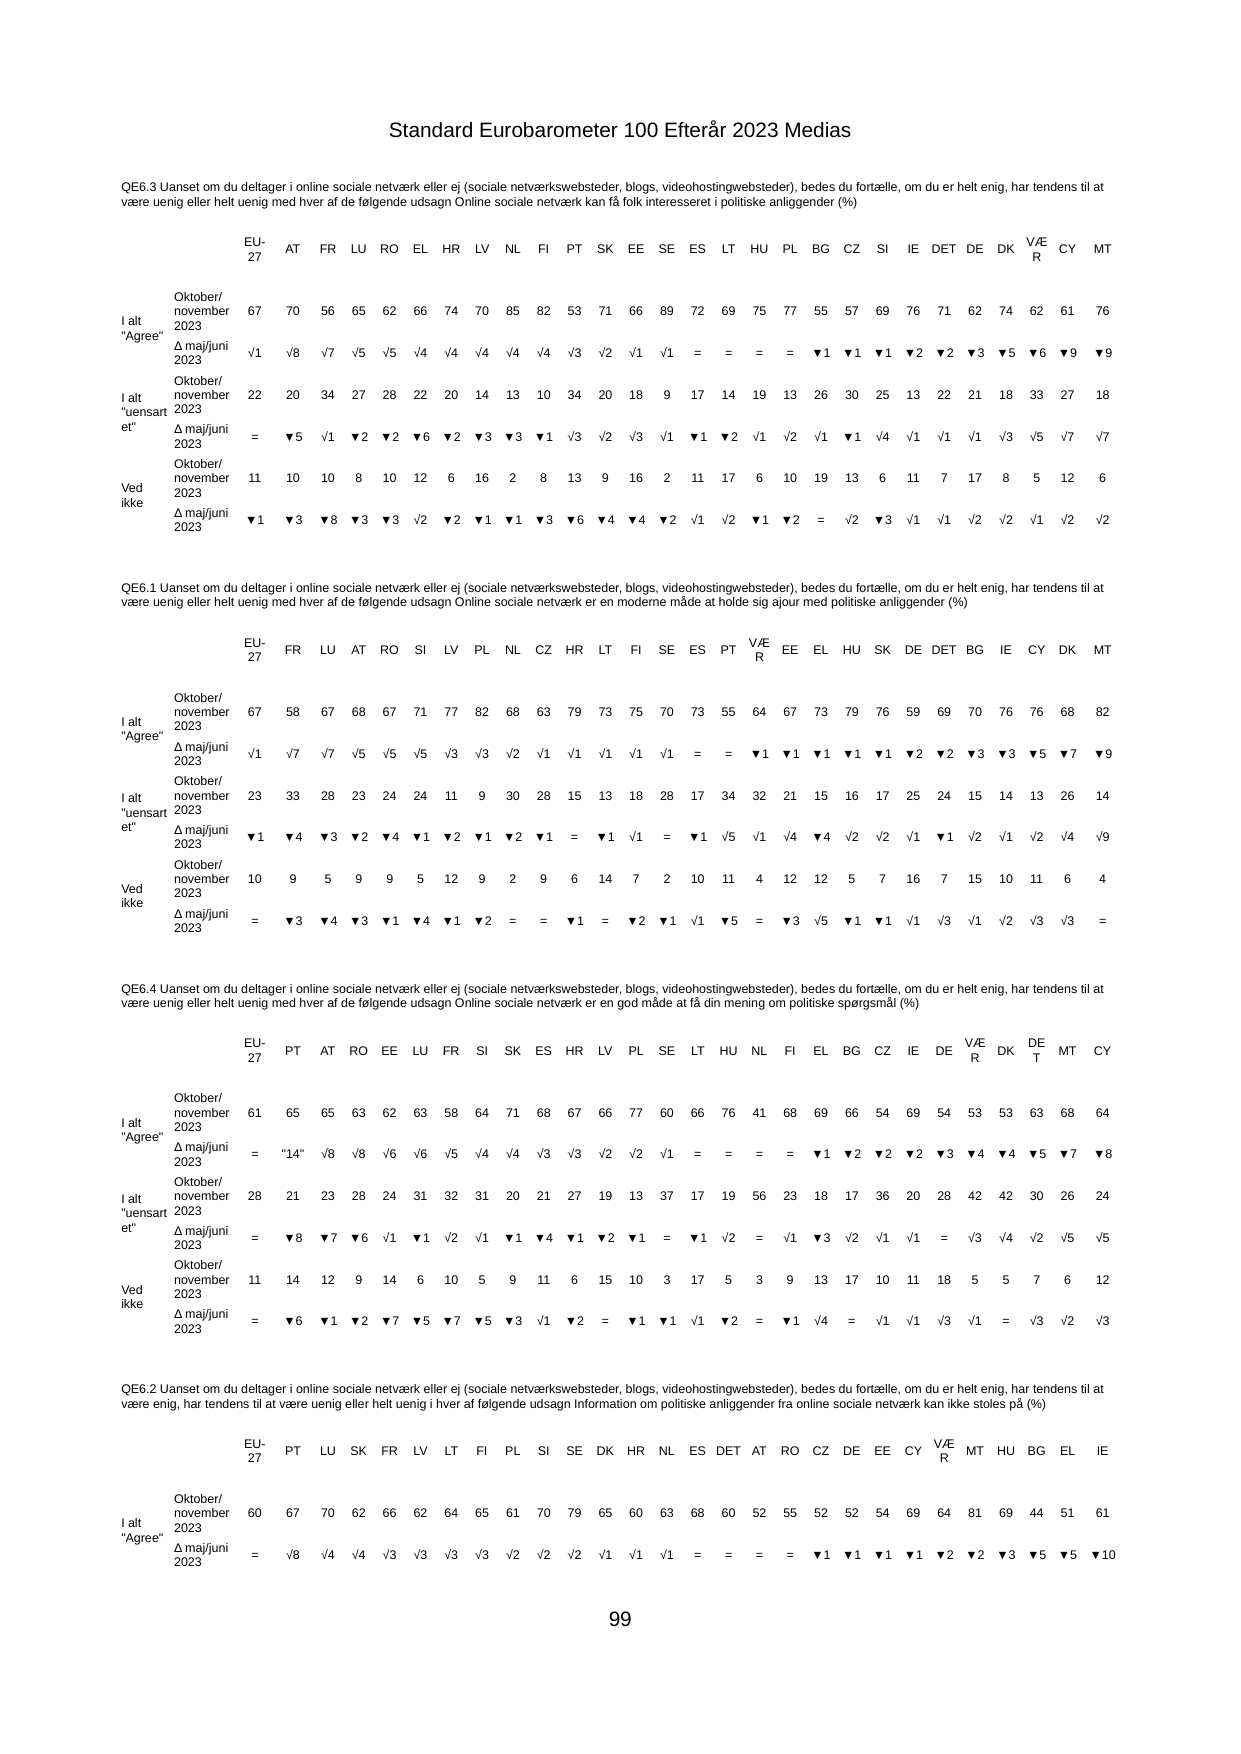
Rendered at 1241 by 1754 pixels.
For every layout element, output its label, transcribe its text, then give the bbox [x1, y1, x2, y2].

table_cell √1 [898, 503, 928, 537]
table_cell [118, 1068, 171, 1088]
table_cell NL [497, 232, 528, 266]
table_cell Δ maj/juni 2023 [171, 1538, 236, 1572]
table_cell 76 [713, 1088, 744, 1137]
table_cell [898, 1414, 928, 1434]
table_cell FI [528, 232, 559, 266]
table_cell [436, 212, 466, 232]
table_cell ▼3 [343, 903, 374, 938]
table_cell [1083, 266, 1122, 287]
table_cell [171, 1359, 236, 1379]
table_cell √2 [590, 1137, 621, 1171]
table_cell √3 [959, 1220, 990, 1255]
table_cell √2 [1021, 820, 1052, 854]
table_cell [497, 667, 528, 687]
table_cell 32 [436, 1171, 466, 1220]
table_cell [867, 537, 898, 557]
table_cell [171, 1339, 236, 1359]
table_cell √4 [405, 336, 436, 370]
table_cell [682, 1068, 713, 1088]
table_cell ▼2 [959, 1538, 990, 1572]
table_cell 3 [651, 1255, 682, 1304]
table_cell √2 [528, 1538, 559, 1572]
table_cell 30 [1021, 1171, 1052, 1220]
table_cell 52 [744, 1489, 774, 1537]
table_cell 11 [713, 854, 744, 903]
table_cell 61 [236, 1088, 273, 1137]
table_cell [1083, 958, 1122, 978]
table_cell [775, 667, 805, 687]
table_cell √1 [621, 336, 651, 370]
table_cell [713, 938, 744, 958]
table_cell = [236, 1137, 273, 1171]
table_cell [713, 1339, 744, 1359]
table_cell √3 [466, 1538, 497, 1572]
table_cell [898, 958, 928, 978]
table_cell [313, 266, 343, 287]
table_cell I alt "Agree" [118, 1489, 171, 1572]
table_cell ▼10 [1083, 1538, 1122, 1572]
table_cell [1021, 1468, 1052, 1488]
table_cell [1052, 938, 1083, 958]
table_cell ▼1 [405, 1220, 436, 1255]
table_cell ▼4 [405, 903, 436, 938]
table_cell [805, 1013, 836, 1033]
table_cell 6 [867, 454, 898, 503]
table_cell [959, 212, 990, 232]
table_cell [436, 1013, 466, 1033]
table_cell 16 [466, 454, 497, 503]
table_cell 77 [436, 687, 466, 736]
table_cell 66 [374, 1489, 405, 1537]
table_cell 61 [497, 1489, 528, 1537]
table_cell [1083, 938, 1122, 958]
table_cell LU [343, 232, 374, 266]
table_cell 67 [775, 687, 805, 736]
table_cell [528, 938, 559, 958]
table_cell [805, 1359, 836, 1379]
table_cell [273, 537, 312, 557]
table_cell Ved ikke [118, 854, 171, 938]
table_cell [497, 1359, 528, 1379]
table_cell √2 [867, 820, 898, 854]
table_cell SK [867, 633, 898, 667]
table_cell [929, 1359, 959, 1379]
table_cell √4 [867, 419, 898, 454]
table_cell 71 [929, 287, 959, 336]
table_cell [436, 1068, 466, 1088]
table_cell [343, 1414, 374, 1434]
table_cell 52 [836, 1489, 867, 1537]
table_cell [1021, 1013, 1052, 1033]
table_cell [898, 612, 928, 632]
table_cell 82 [466, 687, 497, 736]
table_cell √7 [313, 736, 343, 771]
table_cell √1 [682, 503, 713, 537]
table_cell 28 [374, 370, 405, 419]
table_cell ▼6 [343, 1220, 374, 1255]
table_cell [559, 1339, 590, 1359]
table_cell 82 [528, 287, 559, 336]
table_cell [171, 266, 236, 287]
table_cell 61 [1052, 287, 1083, 336]
table_cell 44 [1021, 1489, 1052, 1537]
table_cell 63 [651, 1489, 682, 1537]
table_cell CY [1021, 633, 1052, 667]
table_cell [343, 1359, 374, 1379]
table_cell 62 [1021, 287, 1052, 336]
table_cell VÆR [929, 1434, 959, 1468]
table_cell ▼5 [713, 903, 744, 938]
table_cell = [236, 903, 273, 938]
table_cell 12 [805, 854, 836, 903]
table_cell EU-27 [236, 1434, 273, 1468]
table_cell ▼1 [836, 419, 867, 454]
table_cell √1 [898, 1220, 928, 1255]
table_cell [867, 1013, 898, 1033]
table_cell 12 [436, 854, 466, 903]
table_cell 28 [528, 771, 559, 820]
table_cell [273, 1468, 312, 1488]
table_cell 10 [374, 454, 405, 503]
table_cell ▼2 [898, 736, 928, 771]
table_cell [1083, 1339, 1122, 1359]
table_cell 60 [713, 1489, 744, 1537]
table_cell 65 [590, 1489, 621, 1537]
table_cell √4 [1052, 820, 1083, 854]
table_cell MT [1083, 232, 1122, 266]
table_cell [836, 1339, 867, 1359]
table_cell I alt "uensartet" [118, 370, 171, 454]
table_cell [1021, 266, 1052, 287]
table_cell Oktober/november 2023 [171, 287, 236, 336]
table_cell [959, 938, 990, 958]
table_cell 23 [343, 771, 374, 820]
table_cell [236, 212, 273, 232]
table_cell √1 [651, 736, 682, 771]
table_cell √2 [590, 419, 621, 454]
table_cell [898, 938, 928, 958]
table_cell DK [590, 1434, 621, 1468]
table_cell CZ [836, 232, 867, 266]
table_cell ▼1 [836, 1538, 867, 1572]
table_cell [959, 558, 990, 578]
table_cell 23 [236, 771, 273, 820]
table_cell ▼2 [836, 1137, 867, 1171]
table_cell [313, 1468, 343, 1488]
table_cell Oktober/november 2023 [171, 687, 236, 736]
table_cell [528, 667, 559, 687]
table_cell ▼1 [590, 820, 621, 854]
table_cell Δ maj/juni 2023 [171, 336, 236, 370]
table_cell [744, 1013, 774, 1033]
table_cell ▼1 [651, 903, 682, 938]
table_cell [273, 612, 312, 632]
table_cell ▼1 [867, 336, 898, 370]
table_cell [959, 612, 990, 632]
table_cell [836, 212, 867, 232]
table_cell 19 [590, 1171, 621, 1220]
table_cell [374, 958, 405, 978]
table_cell Oktober/november 2023 [171, 1255, 236, 1304]
table_cell ▼4 [959, 1137, 990, 1171]
table_cell √2 [713, 503, 744, 537]
table_cell [497, 558, 528, 578]
table_cell HU [836, 633, 867, 667]
table_cell [590, 558, 621, 578]
table_cell [867, 612, 898, 632]
table_cell 13 [590, 771, 621, 820]
table_cell √4 [436, 336, 466, 370]
table_cell Δ maj/juni 2023 [171, 820, 236, 854]
table_cell [590, 667, 621, 687]
table_cell ▼8 [313, 503, 343, 537]
table_cell = [682, 736, 713, 771]
table_cell 61 [1083, 1489, 1122, 1537]
table_cell 7 [867, 854, 898, 903]
table_cell Oktober/november 2023 [171, 1088, 236, 1137]
table_cell SI [405, 633, 436, 667]
table_cell [171, 1414, 236, 1434]
table_cell 34 [559, 370, 590, 419]
table_cell [171, 633, 236, 667]
table_cell [898, 212, 928, 232]
table_cell 19 [744, 370, 774, 419]
table_cell √1 [959, 1304, 990, 1338]
table_cell 4 [1083, 854, 1122, 903]
table_cell 65 [313, 1088, 343, 1137]
table_cell ▼4 [273, 820, 312, 854]
table_cell √7 [1083, 419, 1122, 454]
table_cell [171, 1068, 236, 1088]
table_cell 85 [497, 287, 528, 336]
table_cell √1 [990, 820, 1021, 854]
table_cell 11 [236, 1255, 273, 1304]
table_cell [929, 612, 959, 632]
table_cell Ved ikke [118, 454, 171, 537]
table_cell DE [836, 1434, 867, 1468]
table_cell = [744, 1304, 774, 1338]
table_cell [867, 266, 898, 287]
table_cell 64 [929, 1489, 959, 1537]
table_cell "14" [273, 1137, 312, 1171]
table_cell √1 [236, 736, 273, 771]
table_cell [497, 266, 528, 287]
table_cell 27 [343, 370, 374, 419]
table_cell ▼1 [775, 736, 805, 771]
table_cell [775, 1013, 805, 1033]
table_cell [621, 612, 651, 632]
table_cell 25 [867, 370, 898, 419]
table_cell RO [374, 232, 405, 266]
table_cell ▼5 [1021, 1538, 1052, 1572]
table_cell = [775, 1137, 805, 1171]
table_cell = [236, 419, 273, 454]
table_cell [744, 212, 774, 232]
table_cell 53 [990, 1088, 1021, 1137]
table_cell [343, 1013, 374, 1033]
table_cell ▼9 [1083, 736, 1122, 771]
table_cell 16 [621, 454, 651, 503]
table_cell 89 [651, 287, 682, 336]
table_cell √3 [528, 1137, 559, 1171]
table_cell ▼4 [590, 503, 621, 537]
table_cell [836, 1414, 867, 1434]
table_cell [374, 1339, 405, 1359]
table_cell √1 [651, 336, 682, 370]
table_cell [236, 266, 273, 287]
table_cell [836, 1359, 867, 1379]
table_cell PT [273, 1033, 312, 1068]
table_cell √4 [343, 1538, 374, 1572]
table_cell √1 [929, 503, 959, 537]
table_cell = [744, 1538, 774, 1572]
table_cell 2 [497, 454, 528, 503]
table_cell PT [713, 633, 744, 667]
table_cell SI [867, 232, 898, 266]
table_cell √1 [898, 419, 928, 454]
table_cell ES [682, 633, 713, 667]
table_cell [713, 1359, 744, 1379]
table_cell ▼2 [343, 419, 374, 454]
table_cell √2 [1052, 1304, 1083, 1338]
table_cell 6 [1052, 1255, 1083, 1304]
table_cell [436, 938, 466, 958]
table_cell [313, 1013, 343, 1033]
table_cell √5 [374, 736, 405, 771]
table_cell 10 [775, 454, 805, 503]
table_cell 69 [929, 687, 959, 736]
table_cell [682, 667, 713, 687]
table_cell [867, 1414, 898, 1434]
table_cell [651, 1068, 682, 1088]
table_cell [1052, 1068, 1083, 1088]
table_cell [118, 1339, 171, 1359]
table_cell FR [436, 1033, 466, 1068]
table_cell [590, 1468, 621, 1488]
table_cell [990, 1068, 1021, 1088]
table_cell I alt "uensartet" [118, 771, 171, 854]
table_cell MT [1083, 633, 1122, 667]
table_cell ▼1 [621, 1304, 651, 1338]
table_cell ▼3 [775, 903, 805, 938]
table_cell FI [466, 1434, 497, 1468]
table_cell [744, 266, 774, 287]
table_cell 5 [836, 854, 867, 903]
table_cell [867, 938, 898, 958]
table_cell [118, 1468, 171, 1488]
table_cell CY [1083, 1033, 1122, 1068]
table_cell √1 [744, 419, 774, 454]
table_cell [867, 667, 898, 687]
table_cell 63 [343, 1088, 374, 1137]
table_cell 67 [236, 287, 273, 336]
table_cell [559, 537, 590, 557]
table_cell [466, 1359, 497, 1379]
table_cell [1083, 212, 1122, 232]
table_cell [836, 266, 867, 287]
table_cell 64 [436, 1489, 466, 1537]
table_cell 5 [713, 1255, 744, 1304]
table_cell = [236, 1304, 273, 1338]
table_cell 72 [682, 287, 713, 336]
table_cell [436, 667, 466, 687]
table_cell ▼1 [682, 419, 713, 454]
table_cell ▼1 [682, 820, 713, 854]
table_cell √8 [343, 1137, 374, 1171]
table_cell 24 [374, 1171, 405, 1220]
table_cell DK [990, 1033, 1021, 1068]
table_cell 66 [590, 1088, 621, 1137]
table_cell = [775, 336, 805, 370]
table_cell 70 [273, 287, 312, 336]
table_cell FR [313, 232, 343, 266]
table_cell [621, 266, 651, 287]
table_cell [990, 1339, 1021, 1359]
table_cell 69 [990, 1489, 1021, 1537]
table_cell = [682, 336, 713, 370]
table_cell = [682, 1137, 713, 1171]
table_cell [343, 558, 374, 578]
table_cell [867, 1359, 898, 1379]
table_cell LV [405, 1434, 436, 1468]
table_cell 33 [1021, 370, 1052, 419]
table_cell ▼2 [929, 336, 959, 370]
table_cell [929, 1013, 959, 1033]
table_cell [713, 1013, 744, 1033]
table_cell √1 [929, 419, 959, 454]
table_cell √3 [1021, 1304, 1052, 1338]
table_cell [1083, 537, 1122, 557]
table_cell ▼3 [959, 336, 990, 370]
table_cell AT [343, 633, 374, 667]
table_cell √2 [775, 419, 805, 454]
table_cell [236, 612, 273, 632]
table_cell √2 [436, 1220, 466, 1255]
table_cell ▼7 [313, 1220, 343, 1255]
table_cell EL [805, 1033, 836, 1068]
table_cell √1 [682, 903, 713, 938]
table_cell 77 [775, 287, 805, 336]
table_cell [528, 958, 559, 978]
table_cell 15 [559, 771, 590, 820]
table_cell EU-27 [236, 633, 273, 667]
table_cell ▼5 [466, 1304, 497, 1338]
table_cell 71 [590, 287, 621, 336]
table_cell [528, 1339, 559, 1359]
table_cell [559, 1013, 590, 1033]
table_cell √5 [343, 736, 374, 771]
table_cell [590, 958, 621, 978]
table_cell [744, 537, 774, 557]
table_cell = [744, 1220, 774, 1255]
table_cell 13 [559, 454, 590, 503]
table_cell [436, 1339, 466, 1359]
table_cell √8 [313, 1137, 343, 1171]
table_cell 58 [436, 1088, 466, 1137]
table_cell ▼1 [805, 336, 836, 370]
table_cell SK [590, 232, 621, 266]
table_cell √2 [621, 1137, 651, 1171]
table_cell 13 [805, 1255, 836, 1304]
table_cell ▼5 [1021, 1137, 1052, 1171]
table_cell 68 [1052, 1088, 1083, 1137]
table_cell [1083, 1468, 1122, 1488]
table_cell 56 [744, 1171, 774, 1220]
table_cell [374, 558, 405, 578]
table_cell [775, 1359, 805, 1379]
table_cell ▼5 [273, 419, 312, 454]
table_cell [273, 1359, 312, 1379]
table_cell √3 [990, 419, 1021, 454]
table_cell Δ maj/juni 2023 [171, 1137, 236, 1171]
table_cell [528, 1013, 559, 1033]
table_cell [405, 1339, 436, 1359]
table_cell √1 [621, 736, 651, 771]
table_cell 24 [929, 771, 959, 820]
table_cell [559, 958, 590, 978]
table_cell 9 [590, 454, 621, 503]
table_cell [528, 537, 559, 557]
table_cell 30 [497, 771, 528, 820]
table_cell [436, 1359, 466, 1379]
table_cell [651, 1339, 682, 1359]
table_cell [621, 558, 651, 578]
table_cell PL [497, 1434, 528, 1468]
table_cell 54 [867, 1489, 898, 1537]
table_cell [929, 537, 959, 557]
table_cell ▼2 [374, 419, 405, 454]
table_cell [651, 558, 682, 578]
table_cell ▼3 [867, 503, 898, 537]
table_cell 59 [898, 687, 928, 736]
table_cell [405, 537, 436, 557]
table_cell [236, 537, 273, 557]
table_cell [867, 1339, 898, 1359]
table_cell [621, 1068, 651, 1088]
table_cell [528, 266, 559, 287]
table_cell [528, 1414, 559, 1434]
table_cell [990, 938, 1021, 958]
table_cell √5 [805, 903, 836, 938]
table_cell [236, 958, 273, 978]
table_cell √3 [621, 419, 651, 454]
table_cell [836, 1068, 867, 1088]
table_cell 64 [1083, 1088, 1122, 1137]
table_cell √2 [1052, 503, 1083, 537]
table_cell ▼1 [374, 903, 405, 938]
table_cell ▼3 [959, 736, 990, 771]
table_cell √3 [1052, 903, 1083, 938]
table_cell [1052, 1013, 1083, 1033]
table_cell [559, 212, 590, 232]
table_cell [682, 212, 713, 232]
table_cell LT [436, 1434, 466, 1468]
table_cell [171, 612, 236, 632]
table_cell ▼2 [775, 503, 805, 537]
table_cell √4 [497, 1137, 528, 1171]
table_cell [959, 1414, 990, 1434]
table_cell 6 [1083, 454, 1122, 503]
table_cell √3 [436, 1538, 466, 1572]
table_cell 17 [682, 1255, 713, 1304]
table_cell Δ maj/juni 2023 [171, 503, 236, 537]
table_cell ▼1 [559, 903, 590, 938]
table_cell [343, 212, 374, 232]
table_cell CY [898, 1434, 928, 1468]
table_cell [990, 1359, 1021, 1379]
table_cell [682, 938, 713, 958]
table_cell [273, 266, 312, 287]
table_cell 64 [466, 1088, 497, 1137]
table_cell [559, 1068, 590, 1088]
table_cell [775, 938, 805, 958]
table_cell [313, 1414, 343, 1434]
table_cell FI [775, 1033, 805, 1068]
table_cell 21 [775, 771, 805, 820]
table_cell [118, 958, 171, 978]
table_cell [313, 938, 343, 958]
table_cell ▼5 [1052, 1538, 1083, 1572]
table_cell 64 [744, 687, 774, 736]
table_cell [713, 558, 744, 578]
table_cell 69 [898, 1489, 928, 1537]
table_cell ▼1 [898, 1538, 928, 1572]
table_cell 20 [898, 1171, 928, 1220]
table_cell [990, 266, 1021, 287]
table_cell [405, 1068, 436, 1088]
table_cell 10 [682, 854, 713, 903]
table_cell 18 [1083, 370, 1122, 419]
table_cell [990, 667, 1021, 687]
table_cell [1052, 212, 1083, 232]
table_cell √4 [313, 1538, 343, 1572]
table_cell 68 [497, 687, 528, 736]
table_cell DE [929, 1033, 959, 1068]
table_cell 55 [775, 1489, 805, 1537]
table_cell RO [374, 633, 405, 667]
table_cell [405, 1013, 436, 1033]
table_cell ▼2 [867, 1137, 898, 1171]
table_cell ▼2 [621, 903, 651, 938]
table_cell [273, 1068, 312, 1088]
table_cell 2 [651, 454, 682, 503]
table_cell 18 [805, 1171, 836, 1220]
table_cell [436, 958, 466, 978]
table_cell 67 [236, 687, 273, 736]
table_cell IE [1083, 1434, 1122, 1468]
table_cell [929, 212, 959, 232]
table_cell [1021, 558, 1052, 578]
table_cell [959, 667, 990, 687]
table_cell √1 [959, 903, 990, 938]
table_cell [466, 612, 497, 632]
table_cell [898, 1068, 928, 1088]
table_cell ▼5 [1021, 736, 1052, 771]
table_cell √1 [898, 903, 928, 938]
table_cell 11 [898, 454, 928, 503]
table_cell ▼4 [374, 820, 405, 854]
table_cell ▼2 [343, 820, 374, 854]
table_cell [1083, 558, 1122, 578]
table_cell [744, 1359, 774, 1379]
table_cell = [590, 903, 621, 938]
table_cell ▼1 [929, 820, 959, 854]
table_cell [118, 938, 171, 958]
table_cell [805, 612, 836, 632]
table_cell [929, 266, 959, 287]
table_cell √1 [867, 1220, 898, 1255]
table_cell √2 [1083, 503, 1122, 537]
table_cell [898, 266, 928, 287]
table_cell 62 [959, 287, 990, 336]
table_cell 22 [236, 370, 273, 419]
table_cell [621, 667, 651, 687]
table_cell ▼2 [713, 419, 744, 454]
table_cell DK [990, 232, 1021, 266]
table_cell [1021, 612, 1052, 632]
table_cell [713, 266, 744, 287]
table_cell [651, 1414, 682, 1434]
table_cell [805, 266, 836, 287]
table_cell [497, 1013, 528, 1033]
table_cell 33 [273, 771, 312, 820]
table_cell [713, 612, 744, 632]
table_cell 15 [959, 771, 990, 820]
table_cell [682, 1414, 713, 1434]
table_cell [959, 1013, 990, 1033]
table_cell VÆR [959, 1033, 990, 1068]
table_cell √2 [1021, 1220, 1052, 1255]
table_cell [651, 612, 682, 632]
table_cell [929, 1414, 959, 1434]
table_cell CZ [805, 1434, 836, 1468]
table_cell 76 [867, 687, 898, 736]
table_cell [273, 958, 312, 978]
table_cell 23 [313, 1171, 343, 1220]
table_cell √7 [313, 336, 343, 370]
table_cell ▼6 [1021, 336, 1052, 370]
table_cell [775, 558, 805, 578]
table_cell ▼3 [805, 1220, 836, 1255]
table_cell √1 [867, 1304, 898, 1338]
table_cell [621, 938, 651, 958]
table_cell 17 [682, 370, 713, 419]
table_cell ▼2 [466, 903, 497, 938]
table_cell [1052, 1414, 1083, 1434]
table_cell 20 [436, 370, 466, 419]
table_cell DET [713, 1434, 744, 1468]
table_cell ▼1 [805, 736, 836, 771]
table_cell [836, 1468, 867, 1488]
table_cell [1083, 667, 1122, 687]
table_cell √4 [466, 336, 497, 370]
table_cell 70 [651, 687, 682, 736]
table_cell [405, 1468, 436, 1488]
table_cell [836, 612, 867, 632]
table_cell ▼2 [436, 419, 466, 454]
table_cell MT [959, 1434, 990, 1468]
table_cell [1052, 958, 1083, 978]
table_cell [959, 1068, 990, 1088]
table_cell [273, 558, 312, 578]
table_cell [405, 266, 436, 287]
table_cell I alt "uensartet" [118, 1171, 171, 1255]
table_cell [528, 612, 559, 632]
table_cell IE [898, 232, 928, 266]
table_cell [898, 537, 928, 557]
table_cell [497, 212, 528, 232]
table_cell [118, 558, 171, 578]
table_cell √1 [528, 736, 559, 771]
table_cell ▼2 [898, 1137, 928, 1171]
table_cell [405, 958, 436, 978]
table_cell [651, 1468, 682, 1488]
table_cell 9 [343, 854, 374, 903]
table_cell 58 [273, 687, 312, 736]
table_cell [343, 266, 374, 287]
table_cell [929, 1068, 959, 1088]
table_cell ▼1 [805, 1137, 836, 1171]
table_cell [744, 667, 774, 687]
table_cell ▼1 [775, 1304, 805, 1338]
table_cell [1021, 212, 1052, 232]
table_cell √5 [343, 336, 374, 370]
table_cell [374, 266, 405, 287]
table_cell ES [682, 1434, 713, 1468]
table_cell ▼1 [836, 336, 867, 370]
table_cell ▼1 [466, 503, 497, 537]
table_cell [559, 558, 590, 578]
table_cell √1 [374, 1220, 405, 1255]
table_cell 13 [1021, 771, 1052, 820]
table_cell = [559, 820, 590, 854]
table_cell [559, 1359, 590, 1379]
table_cell [682, 1468, 713, 1488]
table_cell EL [405, 232, 436, 266]
table_cell [1052, 1359, 1083, 1379]
table_cell √5 [1083, 1220, 1122, 1255]
table_cell 68 [1052, 687, 1083, 736]
table_cell 52 [805, 1489, 836, 1537]
table_cell 2 [497, 854, 528, 903]
table_cell 10 [436, 1255, 466, 1304]
table_cell DET [929, 633, 959, 667]
table_cell [374, 1013, 405, 1033]
table_cell [959, 266, 990, 287]
table_cell √9 [1083, 820, 1122, 854]
table_cell [171, 537, 236, 557]
table_cell [466, 667, 497, 687]
table_cell [343, 1339, 374, 1359]
table_cell I alt "Agree" [118, 1088, 171, 1171]
table_cell [744, 1339, 774, 1359]
table_cell [867, 558, 898, 578]
table_cell 5 [405, 854, 436, 903]
table_cell [744, 558, 774, 578]
table_cell [273, 1339, 312, 1359]
table_cell 6 [559, 1255, 590, 1304]
table_cell √3 [436, 736, 466, 771]
table_cell 5 [313, 854, 343, 903]
table_cell ▼7 [374, 1304, 405, 1338]
table_cell ▼9 [1052, 336, 1083, 370]
table_cell = [744, 903, 774, 938]
table_cell FI [621, 633, 651, 667]
table_cell √1 [1021, 503, 1052, 537]
table_cell [466, 1339, 497, 1359]
table_cell [744, 938, 774, 958]
table_cell 69 [898, 1088, 928, 1137]
table_cell Oktober/november 2023 [171, 1489, 236, 1537]
table_cell 28 [236, 1171, 273, 1220]
table_cell [313, 537, 343, 557]
table_cell HU [713, 1033, 744, 1068]
table_cell Δ maj/juni 2023 [171, 736, 236, 771]
table_cell 62 [374, 287, 405, 336]
table_cell 71 [497, 1088, 528, 1137]
table_cell [805, 938, 836, 958]
table_cell PT [559, 232, 590, 266]
table_cell [805, 1468, 836, 1488]
table_cell [713, 958, 744, 978]
table_cell 42 [990, 1171, 1021, 1220]
table_cell [528, 1068, 559, 1088]
table_cell 70 [313, 1489, 343, 1537]
table_cell VÆR [744, 633, 774, 667]
table_cell 28 [929, 1171, 959, 1220]
table_cell ▼9 [1083, 336, 1122, 370]
table_cell [1021, 1068, 1052, 1088]
table_cell SI [466, 1033, 497, 1068]
table_cell [990, 612, 1021, 632]
table_cell CY [1052, 232, 1083, 266]
table_cell ▼7 [436, 1304, 466, 1338]
table_cell [1052, 537, 1083, 557]
table_cell 31 [466, 1171, 497, 1220]
table_cell [374, 1359, 405, 1379]
table_cell = [590, 1304, 621, 1338]
table_cell EE [867, 1434, 898, 1468]
table_cell DET [929, 232, 959, 266]
table_cell ▼6 [559, 503, 590, 537]
table_cell √2 [836, 820, 867, 854]
table_cell ▼3 [466, 419, 497, 454]
table_cell ▼2 [898, 336, 928, 370]
table_cell ▼2 [590, 1220, 621, 1255]
table_cell ▼2 [713, 1304, 744, 1338]
table_cell 62 [405, 1489, 436, 1537]
table_cell DE [959, 232, 990, 266]
table_cell 24 [405, 771, 436, 820]
table_cell ▼4 [313, 903, 343, 938]
table_cell I alt "Agree" [118, 687, 171, 771]
table_cell 16 [836, 771, 867, 820]
table_cell 10 [313, 454, 343, 503]
table_cell 79 [559, 687, 590, 736]
table_cell [836, 938, 867, 958]
table_cell ▼1 [236, 503, 273, 537]
table_cell 9 [528, 854, 559, 903]
table_cell HU [744, 232, 774, 266]
table_cell 67 [313, 687, 343, 736]
table_cell √5 [436, 1137, 466, 1171]
table_cell 70 [466, 287, 497, 336]
table_cell [744, 1414, 774, 1434]
table_cell √3 [1021, 903, 1052, 938]
table_cell SK [497, 1033, 528, 1068]
table_cell 68 [682, 1489, 713, 1537]
table_cell [621, 958, 651, 978]
table_cell √3 [559, 336, 590, 370]
table_cell = [713, 1538, 744, 1572]
table_cell [497, 612, 528, 632]
table_cell ▼1 [405, 820, 436, 854]
table_cell √1 [775, 1220, 805, 1255]
table_cell [929, 958, 959, 978]
table_cell 10 [236, 854, 273, 903]
table_cell EU-27 [236, 232, 273, 266]
table_cell 9 [651, 370, 682, 419]
table_cell 9 [466, 771, 497, 820]
table_cell SE [651, 633, 682, 667]
table_cell [118, 537, 171, 557]
table_cell √3 [929, 903, 959, 938]
table_cell [867, 958, 898, 978]
table_cell √5 [713, 820, 744, 854]
table_cell √1 [682, 1304, 713, 1338]
table_cell 18 [621, 771, 651, 820]
table_cell √3 [929, 1304, 959, 1338]
table_cell [929, 1339, 959, 1359]
table_cell HR [559, 1033, 590, 1068]
table_cell [590, 1013, 621, 1033]
table_cell 57 [836, 287, 867, 336]
table_cell 14 [466, 370, 497, 419]
table_cell 10 [867, 1255, 898, 1304]
table_cell 3 [744, 1255, 774, 1304]
table_cell [805, 667, 836, 687]
table_cell [1052, 266, 1083, 287]
table_cell NL [744, 1033, 774, 1068]
table_cell 8 [528, 454, 559, 503]
table_cell [990, 558, 1021, 578]
table_cell [497, 938, 528, 958]
table_cell LV [436, 633, 466, 667]
table_cell √3 [559, 419, 590, 454]
table_cell CZ [867, 1033, 898, 1068]
table_cell [497, 1468, 528, 1488]
table_cell Δ maj/juni 2023 [171, 1220, 236, 1255]
table_cell 6 [559, 854, 590, 903]
table_cell [621, 212, 651, 232]
table_cell ▼1 [836, 903, 867, 938]
table_cell 12 [313, 1255, 343, 1304]
table_cell [497, 537, 528, 557]
table_cell ES [682, 232, 713, 266]
table_cell [273, 1414, 312, 1434]
table_cell 69 [713, 287, 744, 336]
table_cell PL [775, 232, 805, 266]
table_cell √8 [273, 336, 312, 370]
table_cell HU [990, 1434, 1021, 1468]
table_cell [805, 558, 836, 578]
table_cell [405, 558, 436, 578]
table_cell √3 [559, 1137, 590, 1171]
table_cell [775, 266, 805, 287]
table_cell ▼1 [867, 903, 898, 938]
table_cell [682, 1339, 713, 1359]
table_cell 14 [990, 771, 1021, 820]
table_cell 74 [990, 287, 1021, 336]
table_cell Oktober/november 2023 [171, 454, 236, 503]
table_cell 17 [682, 1171, 713, 1220]
table_cell [651, 266, 682, 287]
table_cell [313, 212, 343, 232]
table_cell [466, 212, 497, 232]
table_cell [236, 1068, 273, 1088]
table_cell 9 [497, 1255, 528, 1304]
table_cell ▼3 [273, 903, 312, 938]
table_cell [929, 1468, 959, 1488]
table_cell √4 [528, 336, 559, 370]
table_cell [1021, 938, 1052, 958]
table_cell SE [651, 232, 682, 266]
table_cell I alt "Agree" [118, 287, 171, 370]
table_cell [775, 1339, 805, 1359]
table_cell [990, 537, 1021, 557]
table_cell 77 [621, 1088, 651, 1137]
table_cell 70 [528, 1489, 559, 1537]
table_cell ▼2 [343, 1304, 374, 1338]
table_cell √6 [405, 1137, 436, 1171]
table_cell [313, 1359, 343, 1379]
table_cell [497, 1339, 528, 1359]
table_cell [1021, 667, 1052, 687]
table_cell = [713, 736, 744, 771]
table_cell [744, 1468, 774, 1488]
table_cell [236, 1339, 273, 1359]
table_cell 55 [713, 687, 744, 736]
table_cell 56 [313, 287, 343, 336]
table_cell √5 [1021, 419, 1052, 454]
table_cell 82 [1083, 687, 1122, 736]
table_cell [651, 938, 682, 958]
table_cell √4 [497, 336, 528, 370]
table_cell 6 [1052, 854, 1083, 903]
table_cell √3 [405, 1538, 436, 1572]
table_cell [171, 958, 236, 978]
table_cell √2 [590, 336, 621, 370]
table_cell [590, 1414, 621, 1434]
table_cell SE [559, 1434, 590, 1468]
table_cell [273, 212, 312, 232]
table_cell NL [497, 633, 528, 667]
table_cell √1 [959, 419, 990, 454]
table_cell [171, 1033, 236, 1068]
table_cell 9 [343, 1255, 374, 1304]
table_cell DK [1052, 633, 1083, 667]
table_cell BG [1021, 1434, 1052, 1468]
table_cell 28 [343, 1171, 374, 1220]
table_cell 62 [374, 1088, 405, 1137]
table_cell [313, 958, 343, 978]
table_cell [682, 1013, 713, 1033]
table_cell [1083, 1359, 1122, 1379]
table_cell [1052, 612, 1083, 632]
table_cell 27 [559, 1171, 590, 1220]
table_cell [171, 1434, 236, 1468]
table_cell [990, 1414, 1021, 1434]
table_cell [118, 232, 171, 266]
table_cell ▼7 [1052, 736, 1083, 771]
table_cell [374, 612, 405, 632]
table_cell 15 [959, 854, 990, 903]
table_cell √5 [1052, 1220, 1083, 1255]
table_cell √2 [497, 1538, 528, 1572]
table_cell 17 [836, 1255, 867, 1304]
table_cell [867, 1468, 898, 1488]
table_cell √1 [651, 1137, 682, 1171]
table_cell [405, 212, 436, 232]
table_cell 11 [236, 454, 273, 503]
table_cell [713, 1068, 744, 1088]
table_cell 65 [273, 1088, 312, 1137]
table_cell ▼2 [436, 820, 466, 854]
table_cell [466, 266, 497, 287]
table_cell √2 [836, 503, 867, 537]
table_cell √5 [405, 736, 436, 771]
table_cell = [682, 1538, 713, 1572]
table_cell [682, 1359, 713, 1379]
table_cell [775, 1068, 805, 1088]
table_cell √1 [528, 1304, 559, 1338]
table_cell √7 [1052, 419, 1083, 454]
table_cell √8 [273, 1538, 312, 1572]
table_cell PL [466, 633, 497, 667]
table_cell HR [559, 633, 590, 667]
table_cell 26 [805, 370, 836, 419]
table_cell √4 [990, 1220, 1021, 1255]
table_cell 25 [898, 771, 928, 820]
table_cell [374, 667, 405, 687]
table_cell 7 [929, 854, 959, 903]
table_cell [528, 558, 559, 578]
table_cell = [528, 903, 559, 938]
table_cell Δ maj/juni 2023 [171, 903, 236, 938]
table_cell √1 [466, 1220, 497, 1255]
table_cell √3 [1083, 1304, 1122, 1338]
table_cell 7 [929, 454, 959, 503]
table_cell √3 [466, 736, 497, 771]
table_cell [775, 1414, 805, 1434]
table_cell [651, 958, 682, 978]
table_cell [374, 1068, 405, 1088]
table_cell [590, 938, 621, 958]
table_cell [436, 558, 466, 578]
table_cell EE [621, 232, 651, 266]
table_cell [682, 537, 713, 557]
table_cell 74 [436, 287, 466, 336]
table_cell [559, 612, 590, 632]
table_cell √5 [374, 336, 405, 370]
table_cell [775, 212, 805, 232]
table_cell 66 [836, 1088, 867, 1137]
table_cell 28 [651, 771, 682, 820]
table_cell [559, 1468, 590, 1488]
table_cell [990, 1013, 1021, 1033]
table_cell MT [1052, 1033, 1083, 1068]
table_cell 34 [713, 771, 744, 820]
table_cell [590, 212, 621, 232]
table_cell √4 [466, 1137, 497, 1171]
table_cell [1021, 1339, 1052, 1359]
table_cell [273, 938, 312, 958]
table_cell [405, 612, 436, 632]
table_cell 75 [621, 687, 651, 736]
table_cell [313, 612, 343, 632]
table_cell √1 [559, 736, 590, 771]
table_cell LT [590, 633, 621, 667]
table_cell 15 [805, 771, 836, 820]
table_cell 21 [959, 370, 990, 419]
table_cell [343, 1468, 374, 1488]
table_cell 24 [1083, 1171, 1122, 1220]
table_cell LU [313, 1434, 343, 1468]
table_cell 13 [836, 454, 867, 503]
table_cell LV [466, 232, 497, 266]
table_cell [118, 612, 171, 632]
table_cell ▼6 [405, 419, 436, 454]
table_cell [118, 1434, 171, 1468]
table_cell [405, 667, 436, 687]
table_cell LT [713, 232, 744, 266]
table_cell 67 [273, 1489, 312, 1537]
table_cell 20 [497, 1171, 528, 1220]
table_cell 18 [990, 370, 1021, 419]
table_cell = [929, 1220, 959, 1255]
table_cell ▼1 [497, 1220, 528, 1255]
table_cell [621, 1339, 651, 1359]
table_cell = [805, 503, 836, 537]
table_cell ▼1 [236, 820, 273, 854]
table_cell [343, 612, 374, 632]
table_cell 5 [990, 1255, 1021, 1304]
table_cell 8 [990, 454, 1021, 503]
table_cell [651, 1013, 682, 1033]
table_cell [171, 1013, 236, 1033]
table_cell √2 [990, 903, 1021, 938]
table_cell BG [836, 1033, 867, 1068]
table_cell 2 [651, 854, 682, 903]
table_cell 11 [528, 1255, 559, 1304]
table_cell ▼1 [836, 736, 867, 771]
table_cell [744, 612, 774, 632]
table_cell [959, 1359, 990, 1379]
table_cell [405, 938, 436, 958]
table_cell [466, 958, 497, 978]
table_cell [744, 958, 774, 978]
table_cell 11 [682, 454, 713, 503]
table_cell [436, 266, 466, 287]
table_cell 21 [528, 1171, 559, 1220]
table_cell 17 [836, 1171, 867, 1220]
table_cell 76 [990, 687, 1021, 736]
table_cell 62 [343, 1489, 374, 1537]
table_cell [436, 1414, 466, 1434]
table_cell ▼1 [528, 820, 559, 854]
table_cell 17 [682, 771, 713, 820]
table_cell ▼1 [682, 1220, 713, 1255]
table_cell ▼3 [990, 736, 1021, 771]
table_cell [1083, 1068, 1122, 1088]
table_cell ▼1 [744, 736, 774, 771]
table_cell ▼1 [651, 1304, 682, 1338]
table_cell 5 [466, 1255, 497, 1304]
table_cell LT [682, 1033, 713, 1068]
table_cell [651, 212, 682, 232]
table_cell [497, 958, 528, 978]
table_cell RO [775, 1434, 805, 1468]
table_cell √2 [959, 820, 990, 854]
table_cell [929, 558, 959, 578]
table_cell √7 [273, 736, 312, 771]
table_cell [898, 667, 928, 687]
table_cell 7 [621, 854, 651, 903]
table_cell 26 [1052, 1171, 1083, 1220]
table_cell [590, 266, 621, 287]
table_cell 73 [590, 687, 621, 736]
table_cell [651, 1359, 682, 1379]
table_cell [313, 667, 343, 687]
table_cell 6 [436, 454, 466, 503]
table_cell = [236, 1220, 273, 1255]
table_cell 13 [497, 370, 528, 419]
table_cell [1021, 1414, 1052, 1434]
table_cell [898, 1359, 928, 1379]
table_cell [959, 1339, 990, 1359]
table_cell = [775, 1538, 805, 1572]
table_cell [836, 667, 867, 687]
table_cell [621, 1468, 651, 1488]
table_cell Oktober/november 2023 [171, 854, 236, 903]
table_cell 36 [867, 1171, 898, 1220]
table_cell √3 [374, 1538, 405, 1572]
table_cell √2 [559, 1538, 590, 1572]
table_cell [171, 1468, 236, 1488]
table_cell QE6.2 Uanset om du deltager i online sociale netværk eller ej (sociale netværkswebsteder, blogs, videohostingwebsteder), bedes du fortælle, om du er helt enig, har tendens til at være enig, har tendens til at være uenig eller helt uenig i hver af følgende udsagn Information om politiske anliggender fra online sociale netværk kan ikke stoles på (%) [118, 1379, 1122, 1413]
table_cell 12 [405, 454, 436, 503]
table_cell 9 [273, 854, 312, 903]
table_cell [836, 537, 867, 557]
table_cell 7 [1021, 1255, 1052, 1304]
table_cell [651, 667, 682, 687]
table_cell [405, 1414, 436, 1434]
table_cell [466, 558, 497, 578]
table_cell 32 [744, 771, 774, 820]
table_cell [436, 537, 466, 557]
table_cell 5 [1021, 454, 1052, 503]
table_cell [466, 1414, 497, 1434]
table_cell 70 [959, 687, 990, 736]
table_cell [1052, 667, 1083, 687]
table_cell √1 [621, 820, 651, 854]
table_cell Oktober/november 2023 [171, 370, 236, 419]
table_cell 37 [651, 1171, 682, 1220]
table_cell √2 [497, 736, 528, 771]
table_cell √1 [805, 419, 836, 454]
table_cell 53 [959, 1088, 990, 1137]
table_cell 60 [236, 1489, 273, 1537]
table_cell [559, 667, 590, 687]
table_cell 20 [590, 370, 621, 419]
table_cell DET [1021, 1033, 1052, 1068]
table_cell ▼1 [313, 1304, 343, 1338]
table_cell [466, 1068, 497, 1088]
table_cell 4 [744, 854, 774, 903]
table_cell 67 [374, 687, 405, 736]
table_cell √1 [590, 1538, 621, 1572]
table_cell BG [805, 232, 836, 266]
table_cell 66 [405, 287, 436, 336]
table_cell [682, 958, 713, 978]
table_cell 10 [621, 1255, 651, 1304]
table_cell 13 [621, 1171, 651, 1220]
table_cell EU-27 [236, 1033, 273, 1068]
table_cell [343, 938, 374, 958]
table_cell [313, 1339, 343, 1359]
table_cell [959, 1468, 990, 1488]
table_cell 60 [651, 1088, 682, 1137]
table_cell √4 [805, 1304, 836, 1338]
table_cell [559, 1414, 590, 1434]
table_cell [990, 212, 1021, 232]
table_cell 11 [1021, 854, 1052, 903]
table_cell = [744, 1137, 774, 1171]
table_cell RO [343, 1033, 374, 1068]
table_cell [990, 1468, 1021, 1488]
table_cell ▼4 [805, 820, 836, 854]
table_cell [528, 1468, 559, 1488]
table_cell ▼8 [1083, 1137, 1122, 1171]
table_cell [621, 1013, 651, 1033]
table_cell 76 [1083, 287, 1122, 336]
table_cell [343, 958, 374, 978]
table_cell [898, 1013, 928, 1033]
table_cell 79 [559, 1489, 590, 1537]
table_cell [405, 1359, 436, 1379]
table_cell √1 [236, 336, 273, 370]
table_cell [374, 212, 405, 232]
table_cell [929, 938, 959, 958]
table_cell 69 [805, 1088, 836, 1137]
table_cell √2 [836, 1220, 867, 1255]
table_cell [236, 1414, 273, 1434]
table_cell 34 [313, 370, 343, 419]
table_cell ▼2 [436, 503, 466, 537]
table_cell 10 [528, 370, 559, 419]
table_cell [990, 958, 1021, 978]
table_cell PL [621, 1033, 651, 1068]
table_cell 21 [273, 1171, 312, 1220]
table_cell 19 [805, 454, 836, 503]
table_cell 73 [805, 687, 836, 736]
table_cell [682, 266, 713, 287]
table_cell SI [528, 1434, 559, 1468]
table_cell [590, 1359, 621, 1379]
table_cell ▼5 [990, 336, 1021, 370]
table_cell [805, 212, 836, 232]
table_cell Oktober/november 2023 [171, 1171, 236, 1220]
table_cell FR [374, 1434, 405, 1468]
table_cell [805, 537, 836, 557]
table_cell = [497, 903, 528, 938]
table_cell [775, 958, 805, 978]
table_cell 60 [621, 1489, 651, 1537]
table_cell [867, 212, 898, 232]
table_cell [466, 1013, 497, 1033]
table_cell [559, 938, 590, 958]
table_cell 12 [1083, 1255, 1122, 1304]
table_cell ▼1 [805, 1538, 836, 1572]
table_cell ▼3 [374, 503, 405, 537]
table_cell 18 [929, 1255, 959, 1304]
table_cell 9 [775, 1255, 805, 1304]
table_cell [236, 938, 273, 958]
table_cell [374, 537, 405, 557]
table_cell 42 [959, 1171, 990, 1220]
table_cell [775, 612, 805, 632]
table_cell ▼1 [867, 1538, 898, 1572]
table_cell 51 [1052, 1489, 1083, 1537]
table_cell [171, 558, 236, 578]
table_cell [836, 558, 867, 578]
table_cell 76 [898, 287, 928, 336]
table_cell [497, 1068, 528, 1088]
table_cell [775, 1468, 805, 1488]
table_cell 53 [559, 287, 590, 336]
table_cell [466, 938, 497, 958]
table_cell [1021, 958, 1052, 978]
table_cell 13 [898, 370, 928, 419]
table_cell Ved ikke [118, 1255, 171, 1338]
table_cell √2 [990, 503, 1021, 537]
table_cell [1083, 1414, 1122, 1434]
table_cell √1 [313, 419, 343, 454]
table_cell [805, 958, 836, 978]
table_cell [1052, 1468, 1083, 1488]
table_cell [374, 1468, 405, 1488]
table_cell [118, 1013, 171, 1033]
table_cell ▼4 [990, 1137, 1021, 1171]
table_cell [374, 938, 405, 958]
table_cell [651, 537, 682, 557]
table_cell √4 [775, 820, 805, 854]
table_cell [236, 1468, 273, 1488]
table_cell [343, 537, 374, 557]
table_cell = [651, 1220, 682, 1255]
table_cell [1021, 1359, 1052, 1379]
table_cell 69 [867, 287, 898, 336]
table_cell 68 [775, 1088, 805, 1137]
table_cell 17 [867, 771, 898, 820]
table_cell [621, 537, 651, 557]
table_cell 73 [682, 687, 713, 736]
table_cell ▼1 [867, 736, 898, 771]
table_cell [313, 1068, 343, 1088]
table_cell [118, 1359, 171, 1379]
table_cell = [990, 1304, 1021, 1338]
table_cell 41 [744, 1088, 774, 1137]
table_cell [436, 612, 466, 632]
table_cell NL [651, 1434, 682, 1468]
table_cell [466, 1468, 497, 1488]
table_cell 22 [929, 370, 959, 419]
table_cell 81 [959, 1489, 990, 1537]
table_cell 14 [273, 1255, 312, 1304]
table_cell Δ maj/juni 2023 [171, 419, 236, 454]
table_cell 5 [959, 1255, 990, 1304]
table_cell [497, 1414, 528, 1434]
table_cell 63 [528, 687, 559, 736]
table_cell ES [528, 1033, 559, 1068]
table_cell [236, 1359, 273, 1379]
table_cell ▼1 [559, 1220, 590, 1255]
table_cell 14 [590, 854, 621, 903]
table_cell ▼5 [405, 1304, 436, 1338]
table_cell [1052, 558, 1083, 578]
table_cell 27 [1052, 370, 1083, 419]
table_cell √2 [713, 1220, 744, 1255]
table_cell 66 [682, 1088, 713, 1137]
table_cell 17 [713, 454, 744, 503]
table_cell ▼1 [744, 503, 774, 537]
table_cell 17 [959, 454, 990, 503]
table_cell 79 [836, 687, 867, 736]
table_cell 11 [898, 1255, 928, 1304]
table_cell √1 [744, 820, 774, 854]
table_cell [171, 667, 236, 687]
table_cell [559, 266, 590, 287]
table_cell [805, 1068, 836, 1088]
table_cell [343, 667, 374, 687]
table_cell [713, 212, 744, 232]
table_cell [528, 212, 559, 232]
table_cell ▼3 [497, 1304, 528, 1338]
table_cell [713, 537, 744, 557]
table_cell = [713, 1137, 744, 1171]
table_cell ▼1 [466, 820, 497, 854]
table_cell [436, 1468, 466, 1488]
table_cell ▼4 [621, 503, 651, 537]
table_cell [836, 1013, 867, 1033]
table_cell IE [990, 633, 1021, 667]
table_cell EL [1052, 1434, 1083, 1468]
table_cell ▼3 [929, 1137, 959, 1171]
table_cell √1 [651, 1538, 682, 1572]
table_cell 24 [374, 771, 405, 820]
table_cell 63 [1021, 1088, 1052, 1137]
table_cell ▼3 [497, 419, 528, 454]
table_cell BG [959, 633, 990, 667]
table_cell 11 [436, 771, 466, 820]
table_cell 12 [1052, 454, 1083, 503]
table_cell [343, 1068, 374, 1088]
table_cell HR [436, 232, 466, 266]
table_cell 65 [343, 287, 374, 336]
table_cell ▼2 [651, 503, 682, 537]
table_cell [959, 537, 990, 557]
table_cell ▼1 [528, 419, 559, 454]
table_cell [1083, 612, 1122, 632]
table_cell 14 [1083, 771, 1122, 820]
table_cell [713, 667, 744, 687]
table_cell 26 [1052, 771, 1083, 820]
table_cell 31 [405, 1171, 436, 1220]
table_cell 30 [836, 370, 867, 419]
table_cell SE [651, 1033, 682, 1068]
table_cell LU [405, 1033, 436, 1068]
table_cell 68 [343, 687, 374, 736]
table_cell QE6.4 Uanset om du deltager i online sociale netværk eller ej (sociale netværkswebsteder, blogs, videohostingwebsteder), bedes du fortælle, om du er helt enig, har tendens til at være uenig eller helt uenig med hver af de følgende udsagn Online sociale netværk er en god måde at få din mening om politiske spørgsmål (%) [118, 978, 1122, 1013]
table_cell √6 [374, 1137, 405, 1171]
table_cell ▼1 [436, 903, 466, 938]
table_cell [590, 537, 621, 557]
table_cell = [1083, 903, 1122, 938]
table_cell [171, 938, 236, 958]
table_cell [590, 1339, 621, 1359]
table_cell AT [744, 1434, 774, 1468]
table_cell Δ maj/juni 2023 [171, 1304, 236, 1338]
table_cell AT [313, 1033, 343, 1068]
table_cell 65 [466, 1489, 497, 1537]
table_cell [528, 1359, 559, 1379]
table_cell [929, 667, 959, 687]
table_cell 68 [528, 1088, 559, 1137]
table_cell [713, 1414, 744, 1434]
table_cell ▼2 [929, 736, 959, 771]
table_cell 76 [1021, 687, 1052, 736]
table_cell VÆR [1021, 232, 1052, 266]
table_cell 18 [621, 370, 651, 419]
table_cell SK [343, 1434, 374, 1468]
table_cell 55 [805, 287, 836, 336]
table_cell 9 [374, 854, 405, 903]
table_cell [590, 1068, 621, 1088]
table_cell √1 [621, 1538, 651, 1572]
table_cell [374, 1414, 405, 1434]
table_cell ▼3 [313, 820, 343, 854]
table_cell 14 [713, 370, 744, 419]
table_cell [171, 232, 236, 266]
table_cell PT [273, 1434, 312, 1468]
table_cell 10 [990, 854, 1021, 903]
table_cell [236, 1013, 273, 1033]
table_cell 75 [744, 287, 774, 336]
table_cell √1 [590, 736, 621, 771]
table_cell CZ [528, 633, 559, 667]
table_cell ▼2 [929, 1538, 959, 1572]
table_cell EE [775, 633, 805, 667]
table_cell [805, 1339, 836, 1359]
table_cell = [744, 336, 774, 370]
table_cell 6 [405, 1255, 436, 1304]
table_header QE6.3 Uanset om du deltager i online sociale netværk eller ej (sociale netværkswebsteder, blogs, videohostingwebsteder), bedes du fortælle, om du er helt enig, har tendens til at være uenig eller helt uenig med hver af de følgende udsagn Online sociale netværk kan få folk interesseret i politiske anliggender (%) [118, 177, 1122, 212]
table_cell 20 [273, 370, 312, 419]
table_cell 6 [744, 454, 774, 503]
table_cell 12 [775, 854, 805, 903]
table_cell DE [898, 633, 928, 667]
table_cell [118, 212, 171, 232]
table_cell √1 [898, 1304, 928, 1338]
table_cell = [836, 1304, 867, 1338]
table_cell [236, 558, 273, 578]
table_cell LV [590, 1033, 621, 1068]
table_cell [682, 558, 713, 578]
table_cell [236, 667, 273, 687]
table_cell ▼1 [621, 1220, 651, 1255]
table_cell LU [313, 633, 343, 667]
table_cell [898, 1339, 928, 1359]
table_cell [1021, 537, 1052, 557]
table_cell 66 [621, 287, 651, 336]
table_cell 67 [559, 1088, 590, 1137]
table_cell ▼3 [528, 503, 559, 537]
table_cell √2 [959, 503, 990, 537]
table_cell ▼2 [497, 820, 528, 854]
table_cell HR [621, 1434, 651, 1468]
table_cell ▼6 [273, 1304, 312, 1338]
table_cell 15 [590, 1255, 621, 1304]
table_cell 63 [405, 1088, 436, 1137]
table_cell = [713, 336, 744, 370]
table_cell [313, 558, 343, 578]
table_cell ▼3 [343, 503, 374, 537]
table_cell [1052, 1339, 1083, 1359]
table_cell [590, 612, 621, 632]
table_cell 10 [273, 454, 312, 503]
table_cell √1 [651, 419, 682, 454]
table_cell [867, 1068, 898, 1088]
table_cell 54 [867, 1088, 898, 1137]
table_cell 13 [775, 370, 805, 419]
table_cell [466, 537, 497, 557]
table_cell [621, 1359, 651, 1379]
table_cell IE [898, 1033, 928, 1068]
table_cell [805, 1414, 836, 1434]
table_cell 22 [405, 370, 436, 419]
table_cell [171, 212, 236, 232]
table_cell EE [374, 1033, 405, 1068]
table_cell = [651, 820, 682, 854]
table_cell [898, 558, 928, 578]
table_cell √2 [405, 503, 436, 537]
table_cell [1083, 1013, 1122, 1033]
table_cell = [236, 1538, 273, 1572]
table_cell EL [805, 633, 836, 667]
table_cell ▼2 [559, 1304, 590, 1338]
table_cell 23 [775, 1171, 805, 1220]
table_cell [775, 537, 805, 557]
table_cell [118, 667, 171, 687]
table_cell [682, 612, 713, 632]
table_cell [118, 266, 171, 287]
table_cell ▼3 [273, 503, 312, 537]
table_cell [898, 1468, 928, 1488]
table_cell QE6.1 Uanset om du deltager i online sociale netværk eller ej (sociale netværkswebsteder, blogs, videohostingwebsteder), bedes du fortælle, om du er helt enig, har tendens til at være uenig eller helt uenig med hver af de følgende udsagn Online sociale netværk er en moderne måde at holde sig ajour med politiske anliggender (%) [118, 578, 1122, 612]
table_cell √1 [898, 820, 928, 854]
table_cell [118, 1033, 171, 1068]
table_cell [273, 1013, 312, 1033]
table_cell AT [273, 232, 312, 266]
table_cell ▼7 [1052, 1137, 1083, 1171]
table_cell 71 [405, 687, 436, 736]
table_cell 14 [374, 1255, 405, 1304]
table_cell [959, 958, 990, 978]
table_cell ▼3 [990, 1538, 1021, 1572]
table_cell [118, 633, 171, 667]
table_cell ▼4 [528, 1220, 559, 1255]
table_cell 19 [713, 1171, 744, 1220]
table_cell [621, 1414, 651, 1434]
table_cell [744, 1068, 774, 1088]
table_cell Oktober/november 2023 [171, 771, 236, 820]
table_cell [713, 1468, 744, 1488]
table_cell 54 [929, 1088, 959, 1137]
table_cell [273, 667, 312, 687]
table_cell 28 [313, 771, 343, 820]
table_cell 16 [898, 854, 928, 903]
table_cell FR [273, 633, 312, 667]
table_cell [836, 958, 867, 978]
table_cell [118, 1414, 171, 1434]
table_cell 9 [466, 854, 497, 903]
table_cell 8 [343, 454, 374, 503]
table_cell ▼1 [497, 503, 528, 537]
table_cell ▼8 [273, 1220, 312, 1255]
